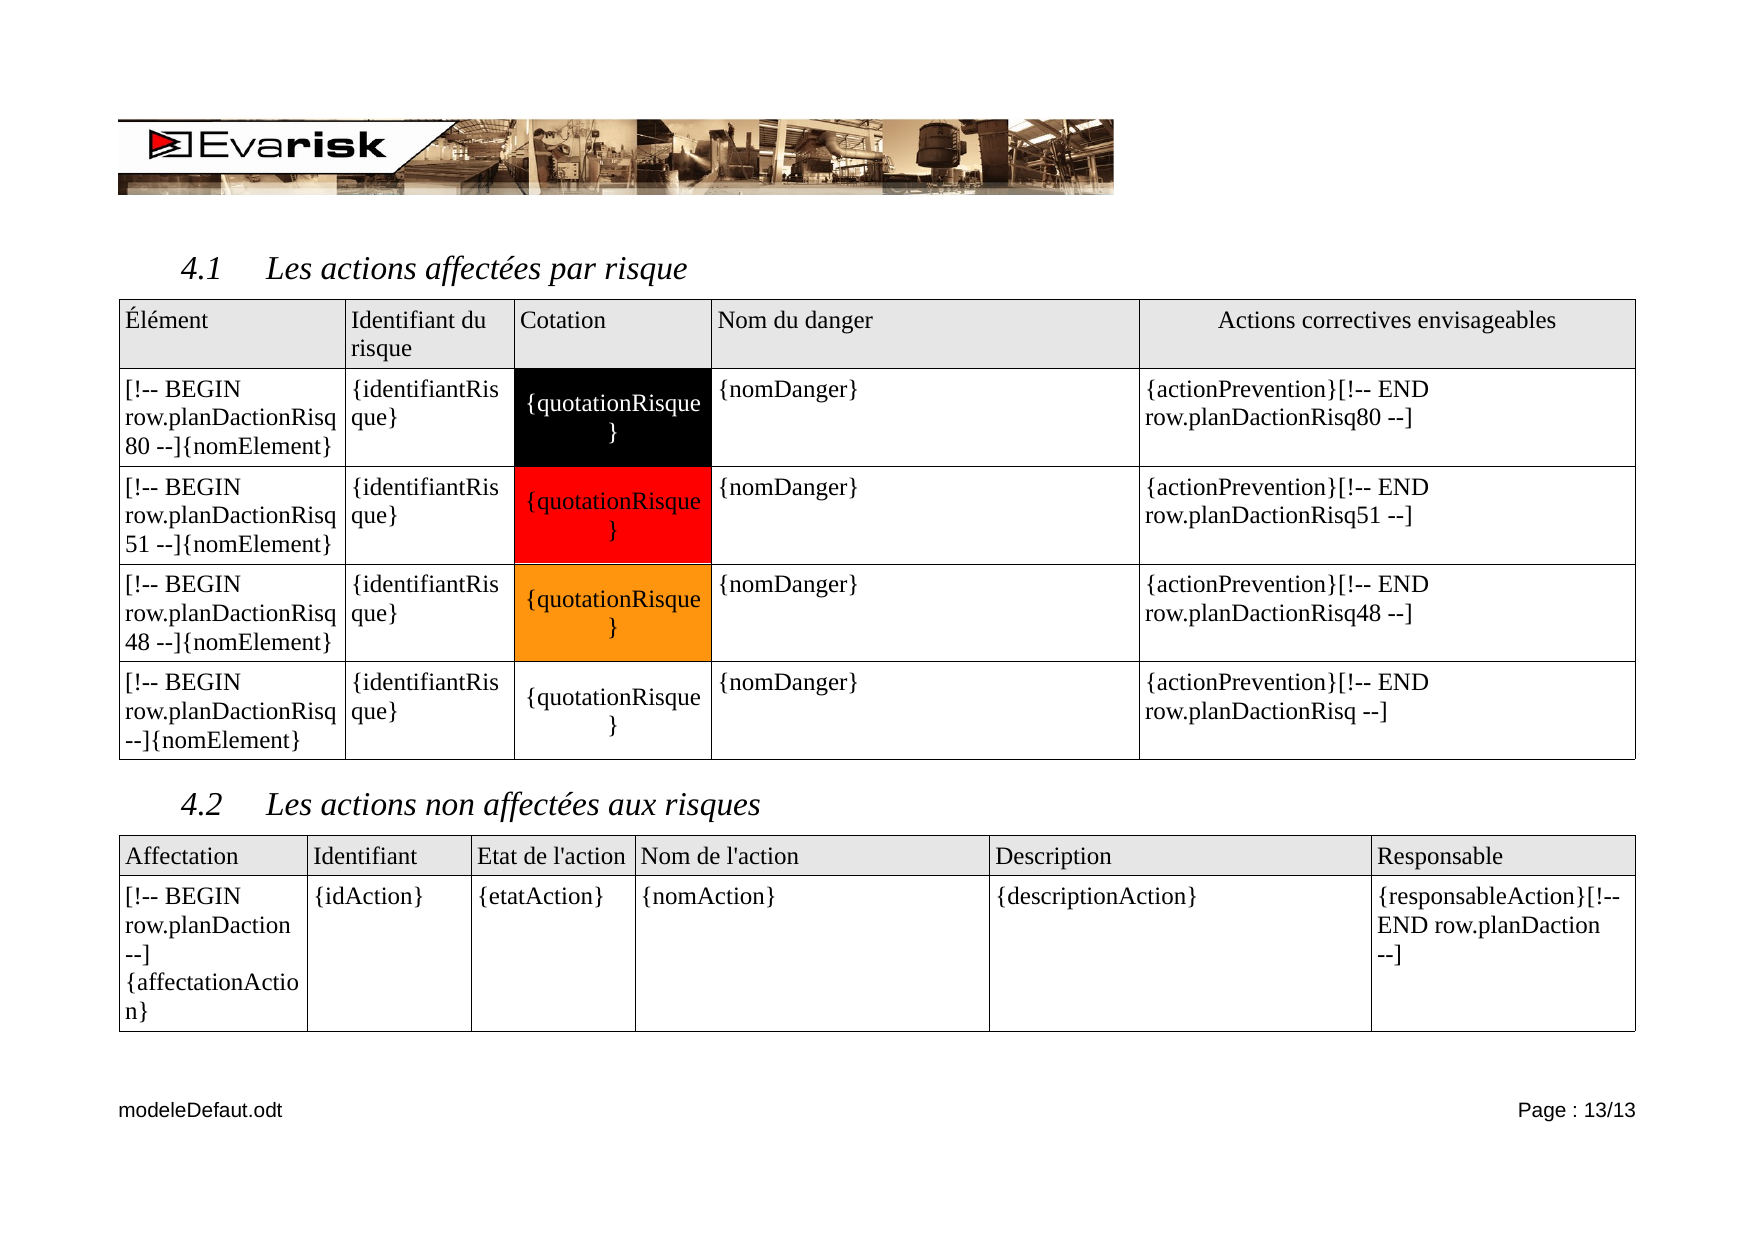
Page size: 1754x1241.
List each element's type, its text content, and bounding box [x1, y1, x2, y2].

table_cell [!-- BEGIN row.planDaction --]{affectationAction} [120, 876, 307, 1031]
table_cell {identifiantRisque} [346, 565, 514, 661]
table_cell {identifiantRisque} [346, 662, 514, 759]
table_cell [!-- BEGIN row.planDactionRisq80 --]{nomElement} [120, 369, 345, 466]
table_cell {nomAction} [636, 876, 989, 1031]
table_cell [!-- BEGIN row.planDactionRisq51 --]{nomElement} [120, 467, 345, 563]
table_cell [!-- BEGIN row.planDactionRisq48 --]{nomElement} [120, 565, 345, 661]
table_cell {actionPrevention}[!-- END row.planDactionRisq48 --] [1140, 565, 1635, 661]
table_cell {nomDanger} [712, 369, 1139, 466]
table_header Élément [120, 300, 345, 368]
table_cell {idAction} [308, 876, 471, 1031]
table_header Identifiant [308, 836, 471, 875]
table_cell {quotationRisque} [515, 467, 711, 563]
table_cell {identifiantRisque} [346, 467, 514, 563]
table_cell {responsableAction}[!-- END row.planDaction --] [1372, 876, 1635, 1031]
table_cell {descriptionAction} [990, 876, 1371, 1031]
table_header Nom du danger [712, 300, 1139, 368]
table_cell {nomDanger} [712, 662, 1139, 759]
table_cell {etatAction} [472, 876, 635, 1031]
table_cell {quotationRisque} [515, 565, 711, 661]
table_cell {actionPrevention}[!-- END row.planDactionRisq51 --] [1140, 467, 1635, 563]
table_cell {nomDanger} [712, 467, 1139, 563]
table_cell {quotationRisque} [515, 662, 711, 759]
table_header Identifiant du risque [346, 300, 514, 368]
table_header Etat de l'action [472, 836, 635, 875]
table_header Cotation [515, 300, 711, 368]
table_header Affectation [120, 836, 307, 875]
table_cell {quotationRisque} [515, 369, 711, 466]
table_header Responsable [1372, 836, 1635, 875]
table_cell {actionPrevention}[!-- END row.planDactionRisq --] [1140, 662, 1635, 759]
table_header Actions correctives envisageables [1140, 300, 1635, 368]
subtitle Les actions non affectées aux risques [181, 784, 1636, 823]
table_header Nom de l'action [636, 836, 989, 875]
table_header Description [990, 836, 1371, 875]
subtitle Les actions affectées par risque [181, 248, 1636, 286]
table_cell [!-- BEGIN row.planDactionRisq --]{nomElement} [120, 662, 345, 759]
table_cell {actionPrevention}[!-- END row.planDactionRisq80 --] [1140, 369, 1635, 466]
table_cell {nomDanger} [712, 565, 1139, 661]
table_cell {identifiantRisque} [346, 369, 514, 466]
